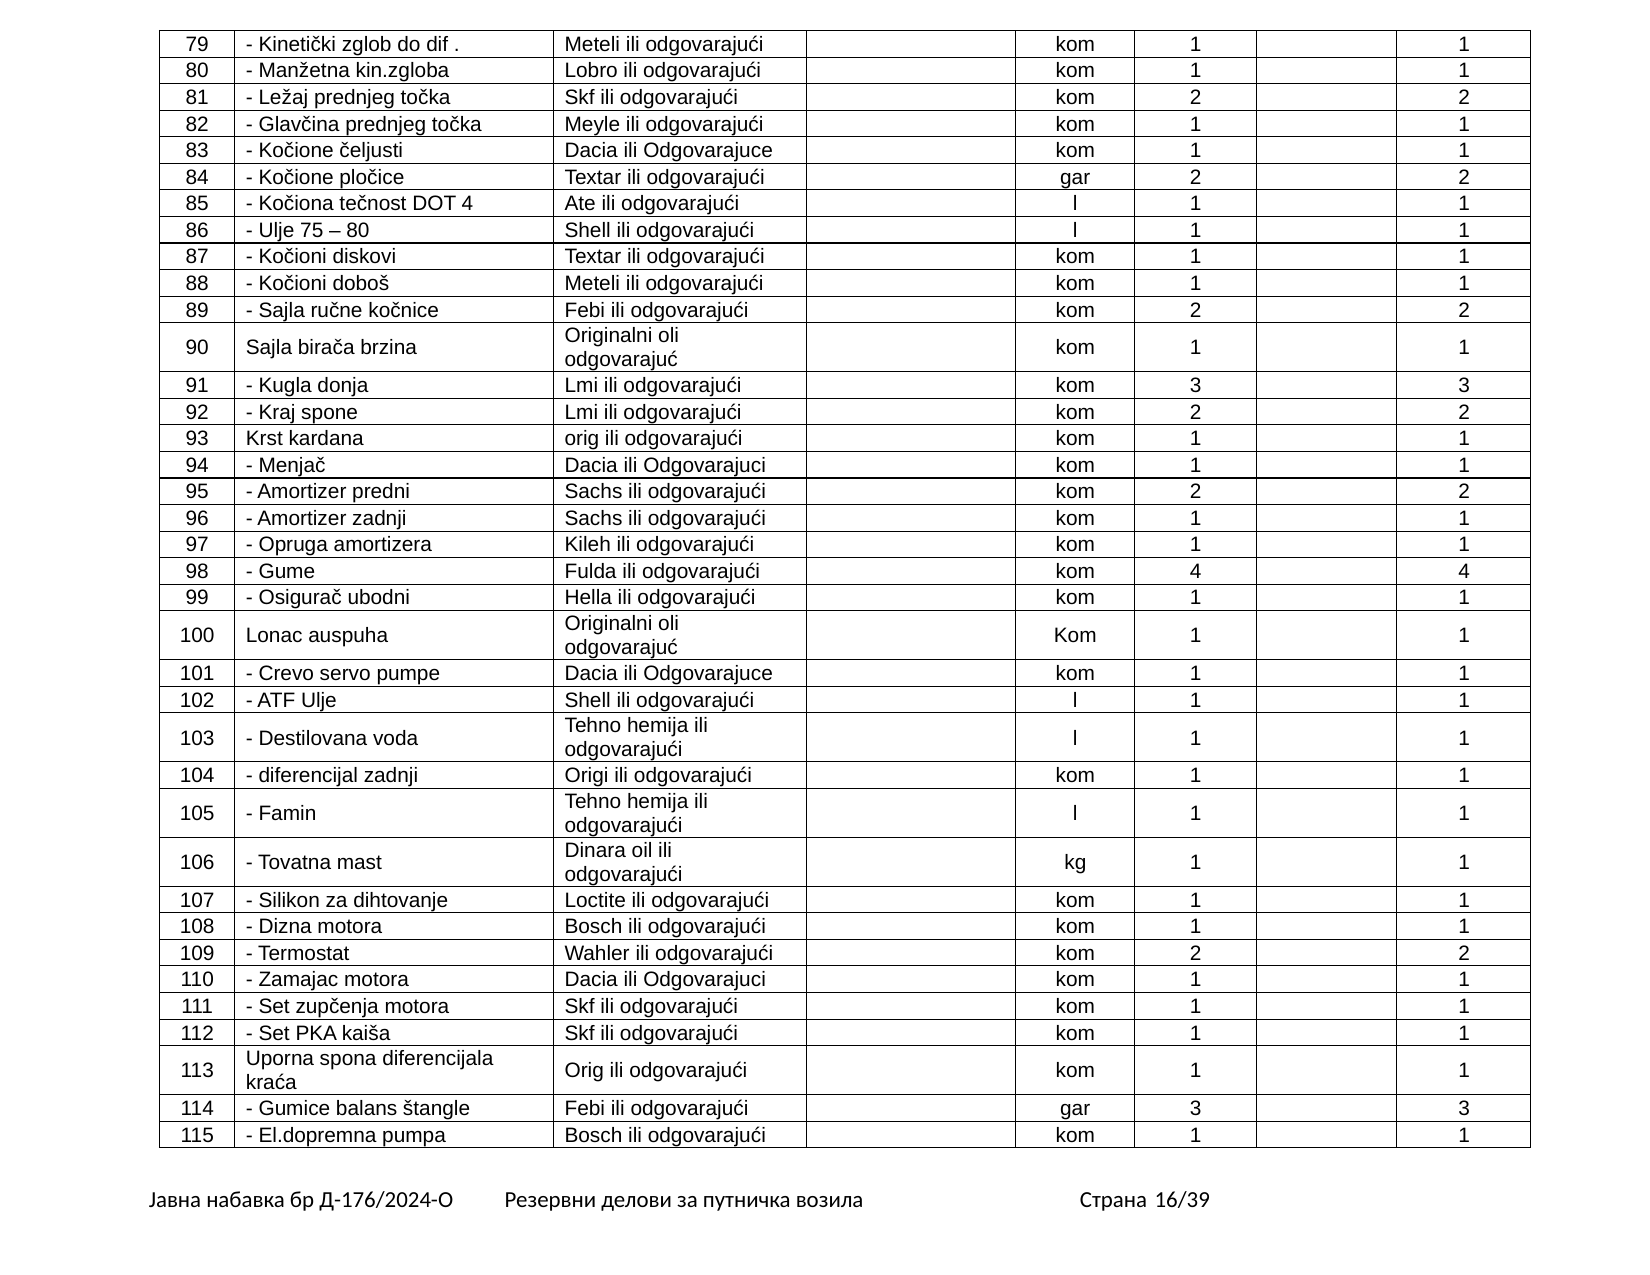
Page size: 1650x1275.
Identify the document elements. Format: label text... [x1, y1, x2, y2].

table_cell Krst kardana [235, 425, 553, 451]
table_cell Skf ili odgovarajući [554, 993, 806, 1018]
table_cell 1 [1135, 687, 1256, 712]
table_cell - Kugla donja [235, 372, 553, 398]
table_cell l [1016, 190, 1134, 216]
table_cell [1257, 297, 1396, 322]
table_cell 104 [160, 762, 234, 788]
table_cell kom [1016, 84, 1134, 110]
table_cell 110 [160, 966, 234, 992]
table_cell kom [1016, 1020, 1134, 1045]
table_cell [807, 966, 1015, 992]
table_cell 1 [1397, 913, 1530, 939]
table_cell 2 [1135, 297, 1256, 322]
table_cell 111 [160, 993, 234, 1018]
table_cell kom [1016, 399, 1134, 424]
table_cell Ate ili odgovarajući [554, 190, 806, 216]
table_cell 1 [1135, 190, 1256, 216]
table_cell [807, 244, 1015, 269]
table_cell 1 [1397, 762, 1530, 788]
table_cell 100 [160, 611, 234, 659]
table_cell [1257, 479, 1396, 504]
table_cell [807, 887, 1015, 912]
table_cell Uporna spona diferencijala kraća [235, 1046, 553, 1094]
table_cell 1 [1135, 913, 1256, 939]
table_cell Fulda ili odgovarajući [554, 558, 806, 584]
table_cell 95 [160, 479, 234, 504]
table_cell [1257, 84, 1396, 110]
table_cell Shell ili odgovarajući [554, 217, 806, 242]
table_cell 2 [1397, 479, 1530, 504]
table_cell 3 [1135, 1095, 1256, 1121]
table_cell [807, 838, 1015, 886]
table_cell 1 [1397, 137, 1530, 163]
table_cell 1 [1135, 585, 1256, 610]
table_cell Lonac auspuha [235, 611, 553, 659]
table_cell [807, 31, 1015, 57]
table_cell 80 [160, 58, 234, 83]
table_cell [1257, 913, 1396, 939]
table_cell [1257, 323, 1396, 371]
table_cell [807, 1095, 1015, 1121]
table_cell 1 [1397, 323, 1530, 371]
table_cell 93 [160, 425, 234, 451]
table_cell 1 [1397, 789, 1530, 837]
table_cell 1 [1397, 270, 1530, 296]
table_cell - Kočioni diskovi [235, 244, 553, 269]
table_cell [1257, 762, 1396, 788]
table_cell Loctite ili odgovarajući [554, 887, 806, 912]
table_cell 2 [1397, 940, 1530, 965]
table_cell Bosch ili odgovarajući [554, 913, 806, 939]
table_cell 1 [1135, 31, 1256, 57]
table_cell kom [1016, 58, 1134, 83]
table_cell Dinara oil ili odgovarajući [554, 838, 806, 886]
table_cell [1257, 713, 1396, 761]
table_cell kom [1016, 1122, 1134, 1147]
table_cell [1257, 532, 1396, 557]
table_cell [807, 762, 1015, 788]
table_cell 85 [160, 190, 234, 216]
table_cell Dacia ili Odgovarajuce [554, 660, 806, 686]
table_cell 102 [160, 687, 234, 712]
table_cell [807, 558, 1015, 584]
table_cell 1 [1397, 713, 1530, 761]
table_cell [1257, 585, 1396, 610]
table_cell [1257, 270, 1396, 296]
table_cell Textar ili odgovarajući [554, 244, 806, 269]
table_cell [807, 270, 1015, 296]
table_cell - Silikon za dihtovanje [235, 887, 553, 912]
table_cell kom [1016, 297, 1134, 322]
table_cell [807, 425, 1015, 451]
table_cell kom [1016, 111, 1134, 136]
table_cell kom [1016, 323, 1134, 371]
table_cell kom [1016, 993, 1134, 1018]
table_cell 2 [1397, 164, 1530, 189]
table_cell Dacia ili Odgovarajuci [554, 452, 806, 477]
table_cell - Termostat [235, 940, 553, 965]
table_cell 1 [1397, 887, 1530, 912]
table_cell - Destilovana voda [235, 713, 553, 761]
table_cell 1 [1135, 244, 1256, 269]
table_cell Febi ili odgovarajući [554, 297, 806, 322]
table_cell Hella ili odgovarajući [554, 585, 806, 610]
table_cell [807, 479, 1015, 504]
table_cell 1 [1135, 532, 1256, 557]
table_cell Sachs ili odgovarajući [554, 505, 806, 531]
table_cell 2 [1135, 479, 1256, 504]
table_cell [1257, 1020, 1396, 1045]
table_cell kom [1016, 452, 1134, 477]
table_cell [807, 1046, 1015, 1094]
table_cell 103 [160, 713, 234, 761]
table_cell 1 [1135, 1020, 1256, 1045]
table_cell 3 [1135, 372, 1256, 398]
table_cell Dacia ili Odgovarajuce [554, 137, 806, 163]
table_cell [1257, 940, 1396, 965]
table_cell 1 [1397, 660, 1530, 686]
table_cell [807, 297, 1015, 322]
table_cell [1257, 111, 1396, 136]
table_cell - Gume [235, 558, 553, 584]
table_cell 114 [160, 1095, 234, 1121]
table_cell - Amortizer zadnji [235, 505, 553, 531]
table_cell [807, 993, 1015, 1018]
table_cell - Crevo servo pumpe [235, 660, 553, 686]
table_cell 1 [1397, 111, 1530, 136]
table_cell 1 [1397, 190, 1530, 216]
table_cell 1 [1135, 993, 1256, 1018]
table_cell - diferencijal zadnji [235, 762, 553, 788]
table_cell 89 [160, 297, 234, 322]
table_cell 2 [1397, 399, 1530, 424]
table_cell 1 [1135, 323, 1256, 371]
table_cell Meteli ili odgovarajući [554, 31, 806, 57]
table_cell [1257, 660, 1396, 686]
table_cell 1 [1397, 1122, 1530, 1147]
table_cell 1 [1135, 1046, 1256, 1094]
table_cell Sajla birača brzina [235, 323, 553, 371]
table_cell 108 [160, 913, 234, 939]
table_cell 2 [1135, 164, 1256, 189]
table_cell 2 [1135, 399, 1256, 424]
table_cell 1 [1397, 452, 1530, 477]
table_cell [1257, 966, 1396, 992]
table_cell [1257, 887, 1396, 912]
table_cell 1 [1397, 1046, 1530, 1094]
table_cell Skf ili odgovarajući [554, 1020, 806, 1045]
table_cell 3 [1397, 372, 1530, 398]
table_cell Kileh ili odgovarajući [554, 532, 806, 557]
table_cell 112 [160, 1020, 234, 1045]
table_cell 1 [1397, 838, 1530, 886]
table_cell [807, 137, 1015, 163]
table_cell 1 [1135, 966, 1256, 992]
table_cell [807, 660, 1015, 686]
table_cell 1 [1397, 532, 1530, 557]
table_cell - Set zupčenja motora [235, 993, 553, 1018]
table_cell - Tovatna mast [235, 838, 553, 886]
table_cell 92 [160, 399, 234, 424]
table_cell 96 [160, 505, 234, 531]
table_cell 1 [1135, 660, 1256, 686]
table_cell [1257, 164, 1396, 189]
table_cell kom [1016, 31, 1134, 57]
table_cell Bosch ili odgovarajući [554, 1122, 806, 1147]
table_cell 1 [1397, 505, 1530, 531]
table_cell kom [1016, 425, 1134, 451]
table_cell - Famin [235, 789, 553, 837]
table_cell kom [1016, 244, 1134, 269]
table_cell Kom [1016, 611, 1134, 659]
table_cell 1 [1135, 452, 1256, 477]
table_cell [1257, 505, 1396, 531]
table_cell 86 [160, 217, 234, 242]
table_cell - Ulje 75 – 80 [235, 217, 553, 242]
table_cell 1 [1135, 1122, 1256, 1147]
table_cell 82 [160, 111, 234, 136]
table_cell - Kinetički zglob do dif . [235, 31, 553, 57]
table_cell 97 [160, 532, 234, 557]
table_cell 1 [1397, 425, 1530, 451]
table_cell 1 [1135, 505, 1256, 531]
table_cell kom [1016, 585, 1134, 610]
table_cell Febi ili odgovarajući [554, 1095, 806, 1121]
table_cell 1 [1135, 58, 1256, 83]
table_cell 1 [1397, 585, 1530, 610]
table_cell 4 [1135, 558, 1256, 584]
table_cell 1 [1135, 611, 1256, 659]
table_cell [1257, 190, 1396, 216]
table_cell kom [1016, 762, 1134, 788]
table_cell Originalni oli odgovarajuć [554, 611, 806, 659]
table_cell kom [1016, 505, 1134, 531]
table_cell [1257, 217, 1396, 242]
table_cell gar [1016, 164, 1134, 189]
table_cell [807, 111, 1015, 136]
table_cell [1257, 789, 1396, 837]
table_cell - Opruga amortizera [235, 532, 553, 557]
table_cell [1257, 452, 1396, 477]
table_cell Meyle ili odgovarajući [554, 111, 806, 136]
table_cell [807, 789, 1015, 837]
table_cell kom [1016, 479, 1134, 504]
table_cell 2 [1397, 84, 1530, 110]
table_cell - Kraj spone [235, 399, 553, 424]
table_cell Wahler ili odgovarajući [554, 940, 806, 965]
table_cell Tehno hemija ili odgovarajući [554, 713, 806, 761]
table_cell kom [1016, 532, 1134, 557]
table_cell 2 [1135, 84, 1256, 110]
table_cell 98 [160, 558, 234, 584]
table_cell kom [1016, 940, 1134, 965]
table_cell l [1016, 687, 1134, 712]
table_cell Lobro ili odgovarajući [554, 58, 806, 83]
table_cell kom [1016, 966, 1134, 992]
table_cell gar [1016, 1095, 1134, 1121]
table_cell [807, 217, 1015, 242]
table_cell [1257, 372, 1396, 398]
table_cell 91 [160, 372, 234, 398]
table_cell [1257, 244, 1396, 269]
table_cell [1257, 993, 1396, 1018]
table_cell - Kočioni doboš [235, 270, 553, 296]
table_cell 1 [1135, 789, 1256, 837]
table_cell 105 [160, 789, 234, 837]
table_cell 3 [1397, 1095, 1530, 1121]
table_cell 1 [1397, 58, 1530, 83]
table_cell - Kočione pločice [235, 164, 553, 189]
table_cell Lmi ili odgovarajući [554, 399, 806, 424]
table_cell [1257, 611, 1396, 659]
table_cell - Osigurač ubodni [235, 585, 553, 610]
table_cell 1 [1135, 425, 1256, 451]
table_cell l [1016, 789, 1134, 837]
table_cell Skf ili odgovarajući [554, 84, 806, 110]
table_cell [1257, 58, 1396, 83]
table_cell 1 [1135, 838, 1256, 886]
table_cell kg [1016, 838, 1134, 886]
table_cell 1 [1397, 966, 1530, 992]
table_cell l [1016, 217, 1134, 242]
table_cell 1 [1397, 217, 1530, 242]
table_cell 79 [160, 31, 234, 57]
table_cell [807, 611, 1015, 659]
table_cell 1 [1397, 993, 1530, 1018]
table_cell Orig ili odgovarajući [554, 1046, 806, 1094]
table_cell - Ležaj prednjeg točka [235, 84, 553, 110]
table_cell [807, 190, 1015, 216]
table_cell 84 [160, 164, 234, 189]
table_cell 1 [1135, 111, 1256, 136]
table_cell [1257, 399, 1396, 424]
table_cell 1 [1397, 687, 1530, 712]
table_cell [807, 1020, 1015, 1045]
table_cell - Menjač [235, 452, 553, 477]
table_cell 4 [1397, 558, 1530, 584]
table_cell [807, 84, 1015, 110]
table_cell [1257, 1046, 1396, 1094]
table_cell [1257, 31, 1396, 57]
table_cell - Amortizer predni [235, 479, 553, 504]
table_cell 1 [1135, 217, 1256, 242]
table_cell kom [1016, 558, 1134, 584]
table_cell [807, 452, 1015, 477]
table_cell [807, 532, 1015, 557]
table_cell 2 [1397, 297, 1530, 322]
table_cell kom [1016, 660, 1134, 686]
table_cell 88 [160, 270, 234, 296]
table_cell - Gumice balans štangle [235, 1095, 553, 1121]
table_cell 1 [1397, 244, 1530, 269]
table_cell [807, 713, 1015, 761]
table_cell kom [1016, 137, 1134, 163]
table_cell 81 [160, 84, 234, 110]
table_cell 101 [160, 660, 234, 686]
table_cell orig ili odgovarajući [554, 425, 806, 451]
table_cell kom [1016, 887, 1134, 912]
table_cell [1257, 558, 1396, 584]
table_cell - Dizna motora [235, 913, 553, 939]
table_cell Shell ili odgovarajući [554, 687, 806, 712]
table_cell 1 [1397, 611, 1530, 659]
table_cell [807, 913, 1015, 939]
table_cell [807, 372, 1015, 398]
table_cell Tehno hemija ili odgovarajući [554, 789, 806, 837]
table_cell 90 [160, 323, 234, 371]
table_cell [807, 505, 1015, 531]
table_cell 87 [160, 244, 234, 269]
table_cell [1257, 1095, 1396, 1121]
table_cell 113 [160, 1046, 234, 1094]
table_cell 1 [1135, 270, 1256, 296]
table_cell - Set PKA kaiša [235, 1020, 553, 1045]
table_cell 1 [1397, 31, 1530, 57]
table_cell [807, 1122, 1015, 1147]
table_cell - Glavčina prednjeg točka [235, 111, 553, 136]
table_cell [807, 940, 1015, 965]
table_cell - ATF Ulje [235, 687, 553, 712]
table_cell 2 [1135, 940, 1256, 965]
table_cell - Kočiona tečnost DOT 4 [235, 190, 553, 216]
table_cell 83 [160, 137, 234, 163]
table_cell Textar ili odgovarajući [554, 164, 806, 189]
table_cell kom [1016, 913, 1134, 939]
table_cell 106 [160, 838, 234, 886]
table_cell Meteli ili odgovarajući [554, 270, 806, 296]
table_cell Origi ili odgovarajući [554, 762, 806, 788]
table_cell 1 [1135, 762, 1256, 788]
table_cell 115 [160, 1122, 234, 1147]
table_cell 107 [160, 887, 234, 912]
table_cell [807, 58, 1015, 83]
table_cell Sachs ili odgovarajući [554, 479, 806, 504]
table_cell [1257, 137, 1396, 163]
table_cell [807, 687, 1015, 712]
table_cell Lmi ili odgovarajući [554, 372, 806, 398]
table_cell 94 [160, 452, 234, 477]
table_cell - Zamajac motora [235, 966, 553, 992]
table_cell 1 [1397, 1020, 1530, 1045]
table_cell Originalni oli odgovarajuć [554, 323, 806, 371]
table_cell 1 [1135, 887, 1256, 912]
table_cell [1257, 838, 1396, 886]
table_cell 1 [1135, 713, 1256, 761]
table_cell [807, 399, 1015, 424]
table_cell kom [1016, 372, 1134, 398]
table_cell [807, 585, 1015, 610]
table_cell [1257, 425, 1396, 451]
table_cell kom [1016, 1046, 1134, 1094]
table_cell 99 [160, 585, 234, 610]
table_cell 109 [160, 940, 234, 965]
table_cell - Manžetna kin.zgloba [235, 58, 553, 83]
table_cell kom [1016, 270, 1134, 296]
table_cell l [1016, 713, 1134, 761]
table_cell - Kočione čeljusti [235, 137, 553, 163]
table_cell [1257, 687, 1396, 712]
table_cell 1 [1135, 137, 1256, 163]
table_cell - Sajla ručne kočnice [235, 297, 553, 322]
table_cell [1257, 1122, 1396, 1147]
table_cell - El.dopremna pumpa [235, 1122, 553, 1147]
table_cell [807, 164, 1015, 189]
table_cell [807, 323, 1015, 371]
table_cell Dacia ili Odgovarajuci [554, 966, 806, 992]
